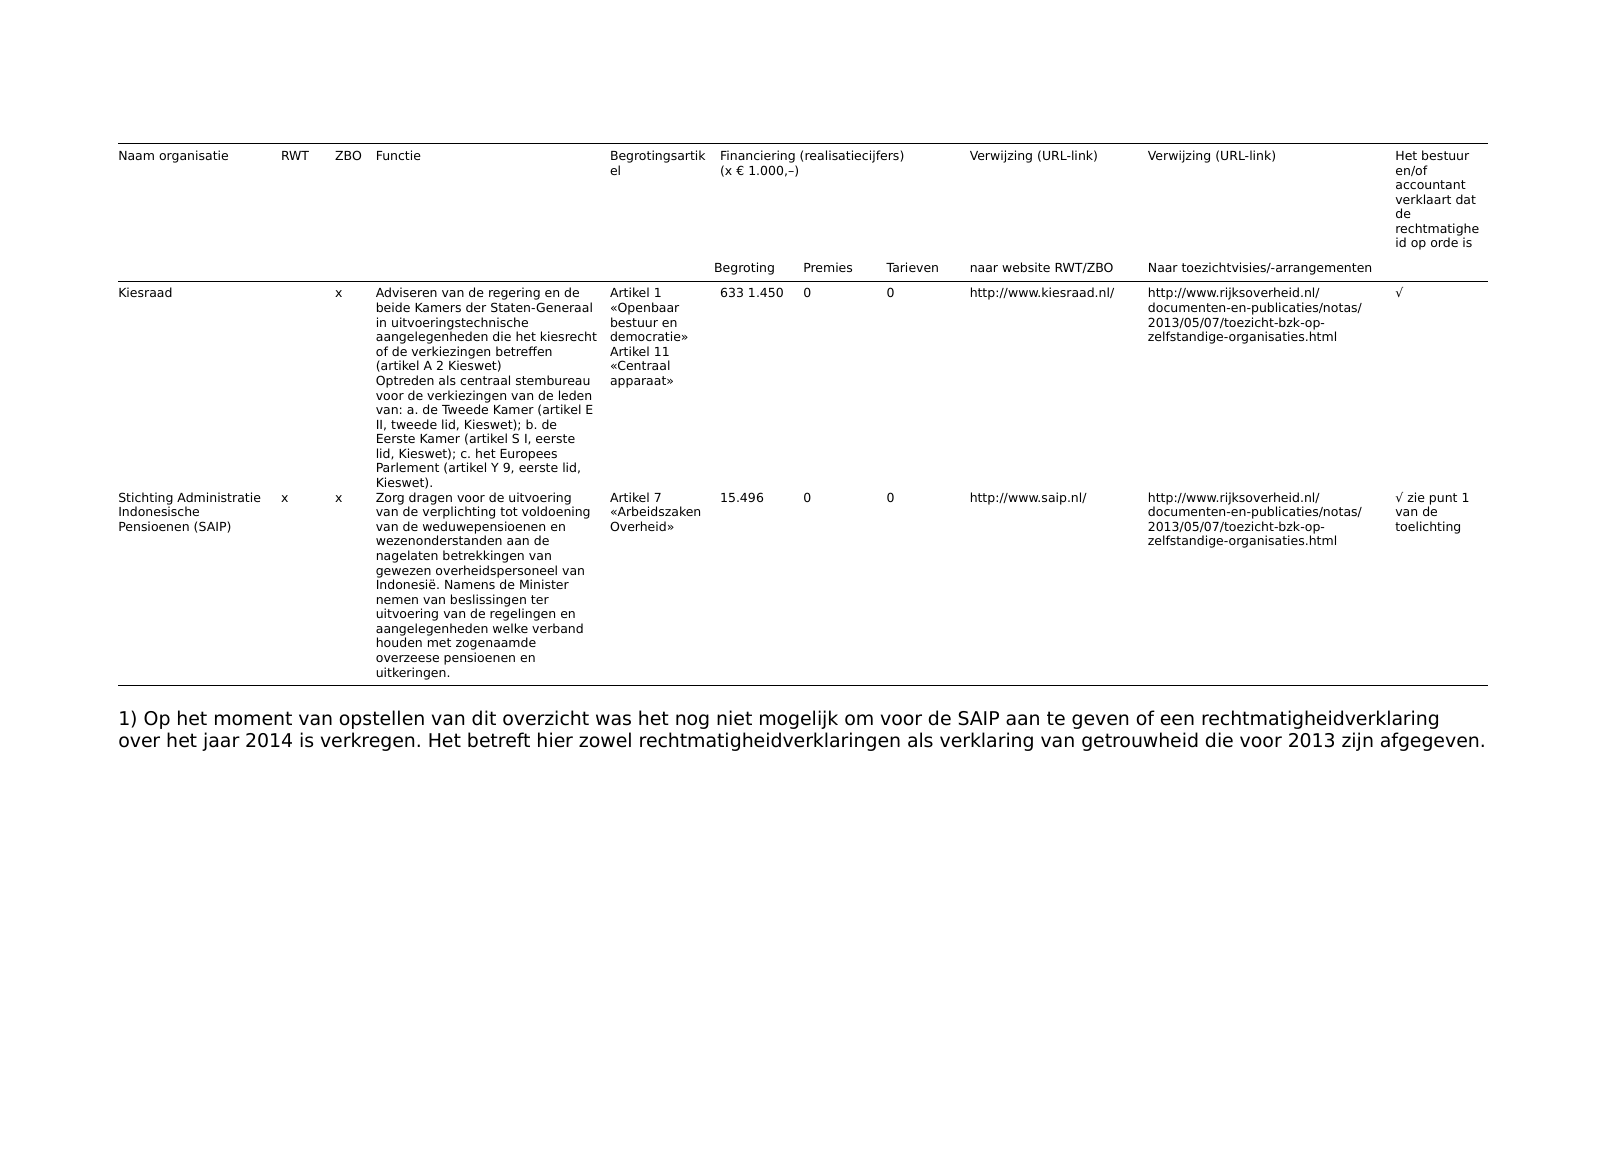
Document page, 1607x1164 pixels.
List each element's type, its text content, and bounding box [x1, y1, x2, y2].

table_cell Naar toezichtvisies/-arrangementen [1142, 256, 1389, 281]
table_cell 633 1.450 [714, 282, 797, 491]
text 1) Op het moment van opstellen van dit overzicht was het nog niet mogelijk om voor de SAIP aan te geven of een rechtmatigheidverklaring over het jaar 2014 is verkregen. Het betreft hier zowel rechtmatigheidverklaringen als verklaring van getrouwheid die voor 2013 zijn afgegeven. [118, 708, 1488, 752]
table_cell Artikel 1 «Openbaar bestuur en democratie» Artikel 11 «Centraal apparaat» [604, 282, 714, 491]
table_header RWT [275, 144, 329, 281]
table_header Financiering (realisatiecijfers) (x € 1.000,–) [714, 144, 964, 256]
table_cell 0 [880, 491, 964, 685]
table_cell x [329, 282, 369, 491]
table_cell http://www.saip.nl/ [964, 491, 1142, 685]
table_header Begrotingsartikel [604, 144, 714, 281]
table_header Verwijzing (URL-link) [964, 144, 1142, 256]
table_cell x [329, 491, 369, 685]
table_cell Begroting [714, 256, 797, 281]
table_cell Tarieven [880, 256, 964, 281]
table_cell 0 [797, 282, 880, 491]
table_cell Premies [797, 256, 880, 281]
table_cell Adviseren van de regering en de beide Kamers der Staten-Generaal in uitvoeringstechnische aangelegenheden die het kiesrecht of de verkiezingen betreffen (artikel A 2 Kieswet) Optreden als centraal stembureau voor de verkiezingen van de leden van: a. de Tweede Kamer (artikel E II, tweede lid, Kieswet); b. de Eerste Kamer (artikel S I, eerste lid, Kieswet); c. het Europees Parlement (artikel Y 9, eerste lid, Kieswet). [370, 282, 604, 491]
table_cell http://www.rijksoverheid.nl/documenten-en-publicaties/notas/2013/05/07/toezicht-bzk-op-zelfstandige-organisaties.html [1142, 491, 1389, 685]
table_cell Stichting Administratie Indonesische Pensioenen (SAIP) [118, 491, 275, 685]
table_cell [1389, 256, 1488, 281]
table_cell 0 [880, 282, 964, 491]
table_cell Artikel 7 «Arbeidszaken Overheid» [604, 491, 714, 685]
table_cell 0 [797, 491, 880, 685]
table_header Functie [370, 144, 604, 281]
table_header Naam organisatie [118, 144, 275, 281]
table_cell Kiesraad [118, 282, 275, 491]
table_cell √ zie punt 1 van de toelichting [1389, 491, 1488, 685]
table_cell [275, 282, 329, 491]
table_cell 15.496 [714, 491, 797, 685]
table_cell http://www.rijksoverheid.nl/documenten-en-publicaties/notas/2013/05/07/toezicht-bzk-op-zelfstandige-organisaties.html [1142, 282, 1389, 491]
table_cell Zorg dragen voor de uitvoering van de verplichting tot voldoening van de weduwepensioenen en wezenonderstanden aan de nagelaten betrekkingen van gewezen overheidspersoneel van Indonesië. Namens de Minister nemen van beslissingen ter uitvoering van de regelingen en aangelegenheden welke verband houden met zogenaamde overzeese pensioenen en uitkeringen. [370, 491, 604, 685]
table_header Het bestuur en/of accountant verklaart dat de rechtmatigheid op orde is [1389, 144, 1488, 256]
table_cell naar website RWT/ZBO [964, 256, 1142, 281]
table_cell √ [1389, 282, 1488, 491]
table_cell x [275, 491, 329, 685]
table_cell http://www.kiesraad.nl/ [964, 282, 1142, 491]
table_header Verwijzing (URL-link) [1142, 144, 1389, 256]
table_header ZBO [329, 144, 369, 281]
